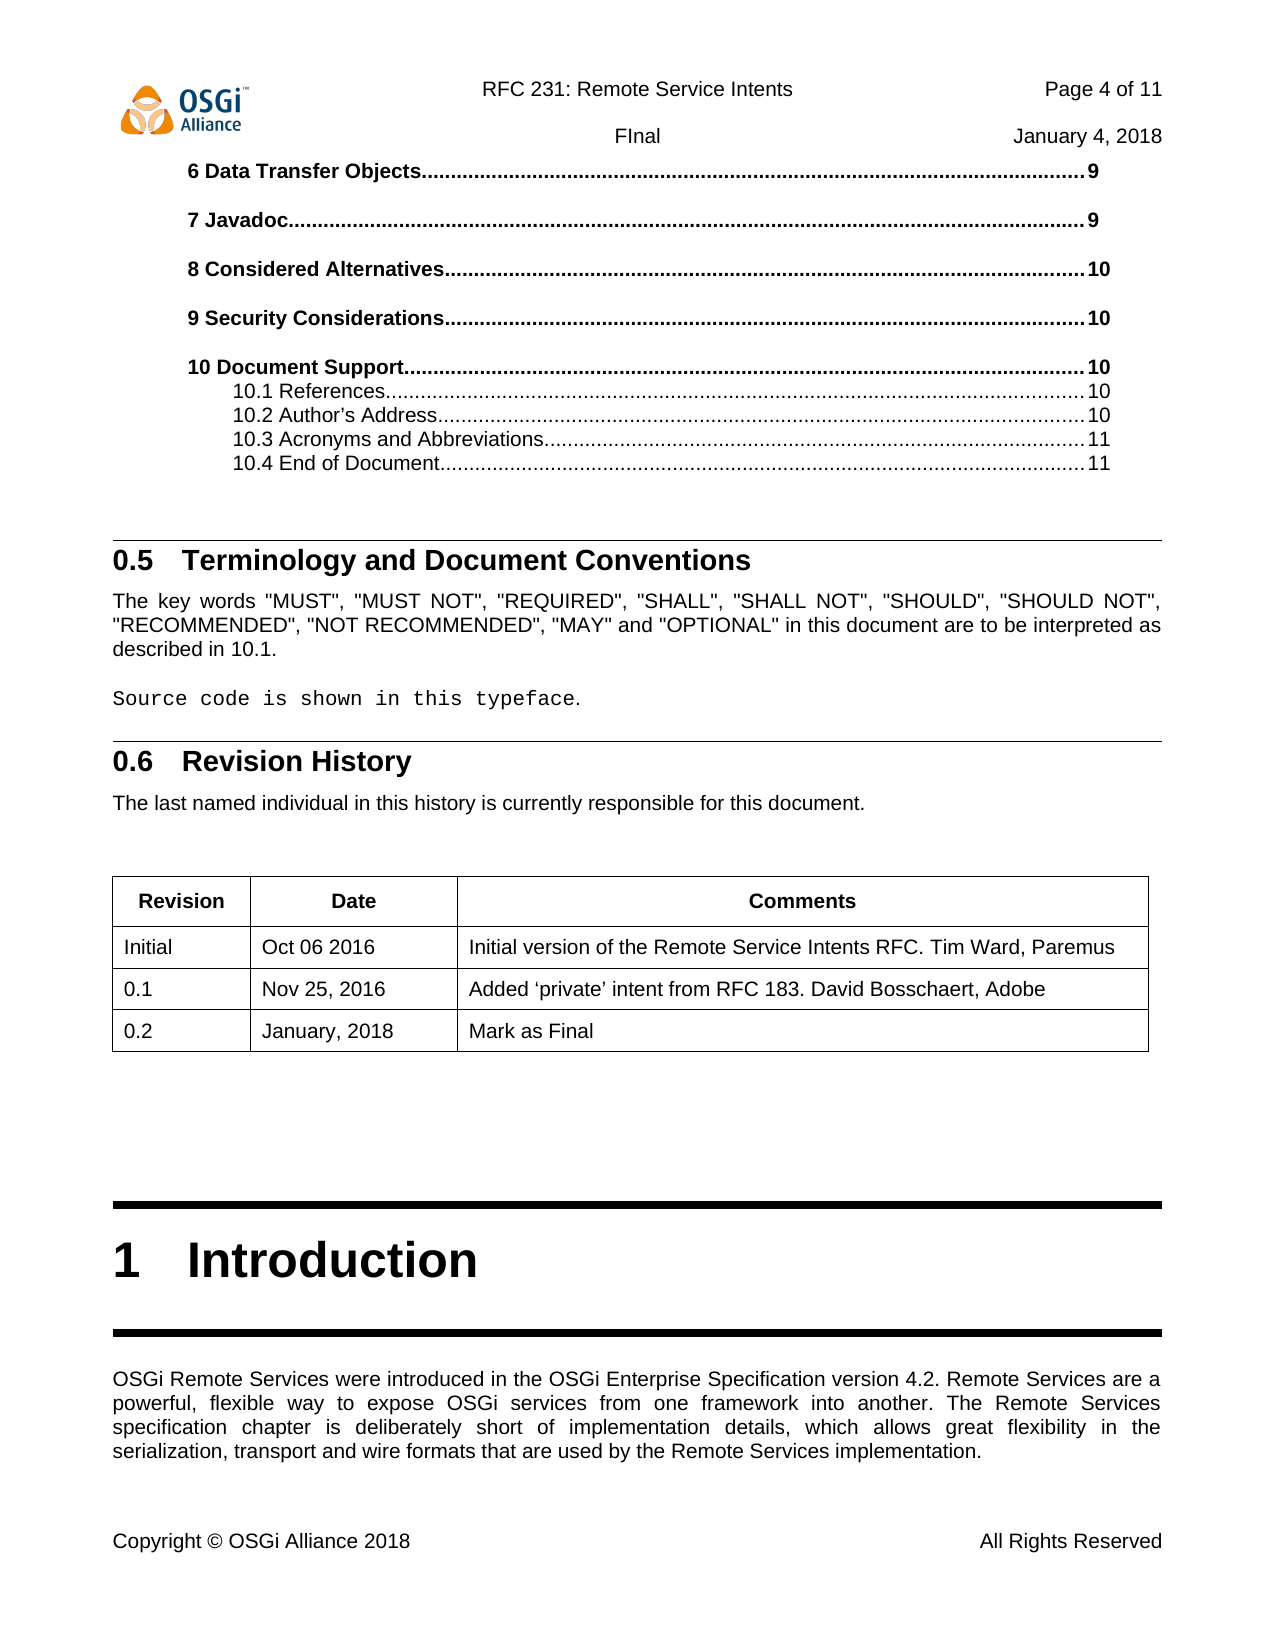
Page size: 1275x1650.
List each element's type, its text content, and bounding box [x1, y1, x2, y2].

table_header Comments [458, 877, 1148, 926]
table_header Revision [113, 877, 250, 926]
text Source code is shown in this typeface. [112, 686, 1162, 712]
text OSGi Remote Services were introduced in the OSGi Enterprise Specification version 4.2. Remote Services are a powerful, flexible way to expose OSGi services from one framework into another. The Remote Services specification chapter is deliberately short of implementation details, which allows great flexibility in the serialization, transport and wire formats that are used by the Remote Services implementation. [112, 1367, 1162, 1462]
text 10.3 Acronyms and Abbreviations 11 [232, 427, 1162, 451]
text 9 Security Considerations 10 [187, 306, 1162, 330]
text 10.2 Author’s Address 10 [232, 403, 1162, 427]
table_cell Oct 06 2016 [251, 927, 457, 967]
text 8 Considered Alternatives 10 [187, 257, 1162, 281]
text 7 Javadoc 9 [187, 208, 1162, 232]
text 10.1 References 10 [232, 379, 1162, 403]
table_header Date [251, 877, 457, 926]
table_cell Nov 25, 2016 [251, 969, 457, 1009]
text 10 Document Support 10 [187, 355, 1162, 379]
picture [113, 78, 257, 142]
text The key words "MUST", "MUST NOT", "REQUIRED", "SHALL", "SHALL NOT", "SHOULD", "SHOULD NOT", "RECOMMENDED", "NOT RECOMMENDED", "MAY" and "OPTIONAL" in this document are to be interpreted as described in 10.1. [112, 589, 1162, 661]
text The last named individual in this history is currently responsible for this document. [112, 790, 1162, 814]
subtitle Revision History [112, 742, 1162, 778]
text 6 Data Transfer Objects 9 [187, 159, 1162, 183]
table_cell 0.2 [113, 1010, 250, 1051]
table_cell January, 2018 [251, 1010, 457, 1051]
text 10.4 End of Document 11 [232, 451, 1162, 474]
subtitle Introduction [112, 1202, 1162, 1337]
table_cell 0.1 [113, 969, 250, 1009]
subtitle Terminology and Document Conventions [112, 541, 1162, 577]
table_cell Initial [113, 927, 250, 967]
table_cell Mark as Final [458, 1010, 1148, 1051]
table_cell Initial version of the Remote Service Intents RFC. Tim Ward, Paremus [458, 927, 1148, 967]
table_cell Added ‘private’ intent from RFC 183. David Bosschaert, Adobe [458, 969, 1148, 1009]
